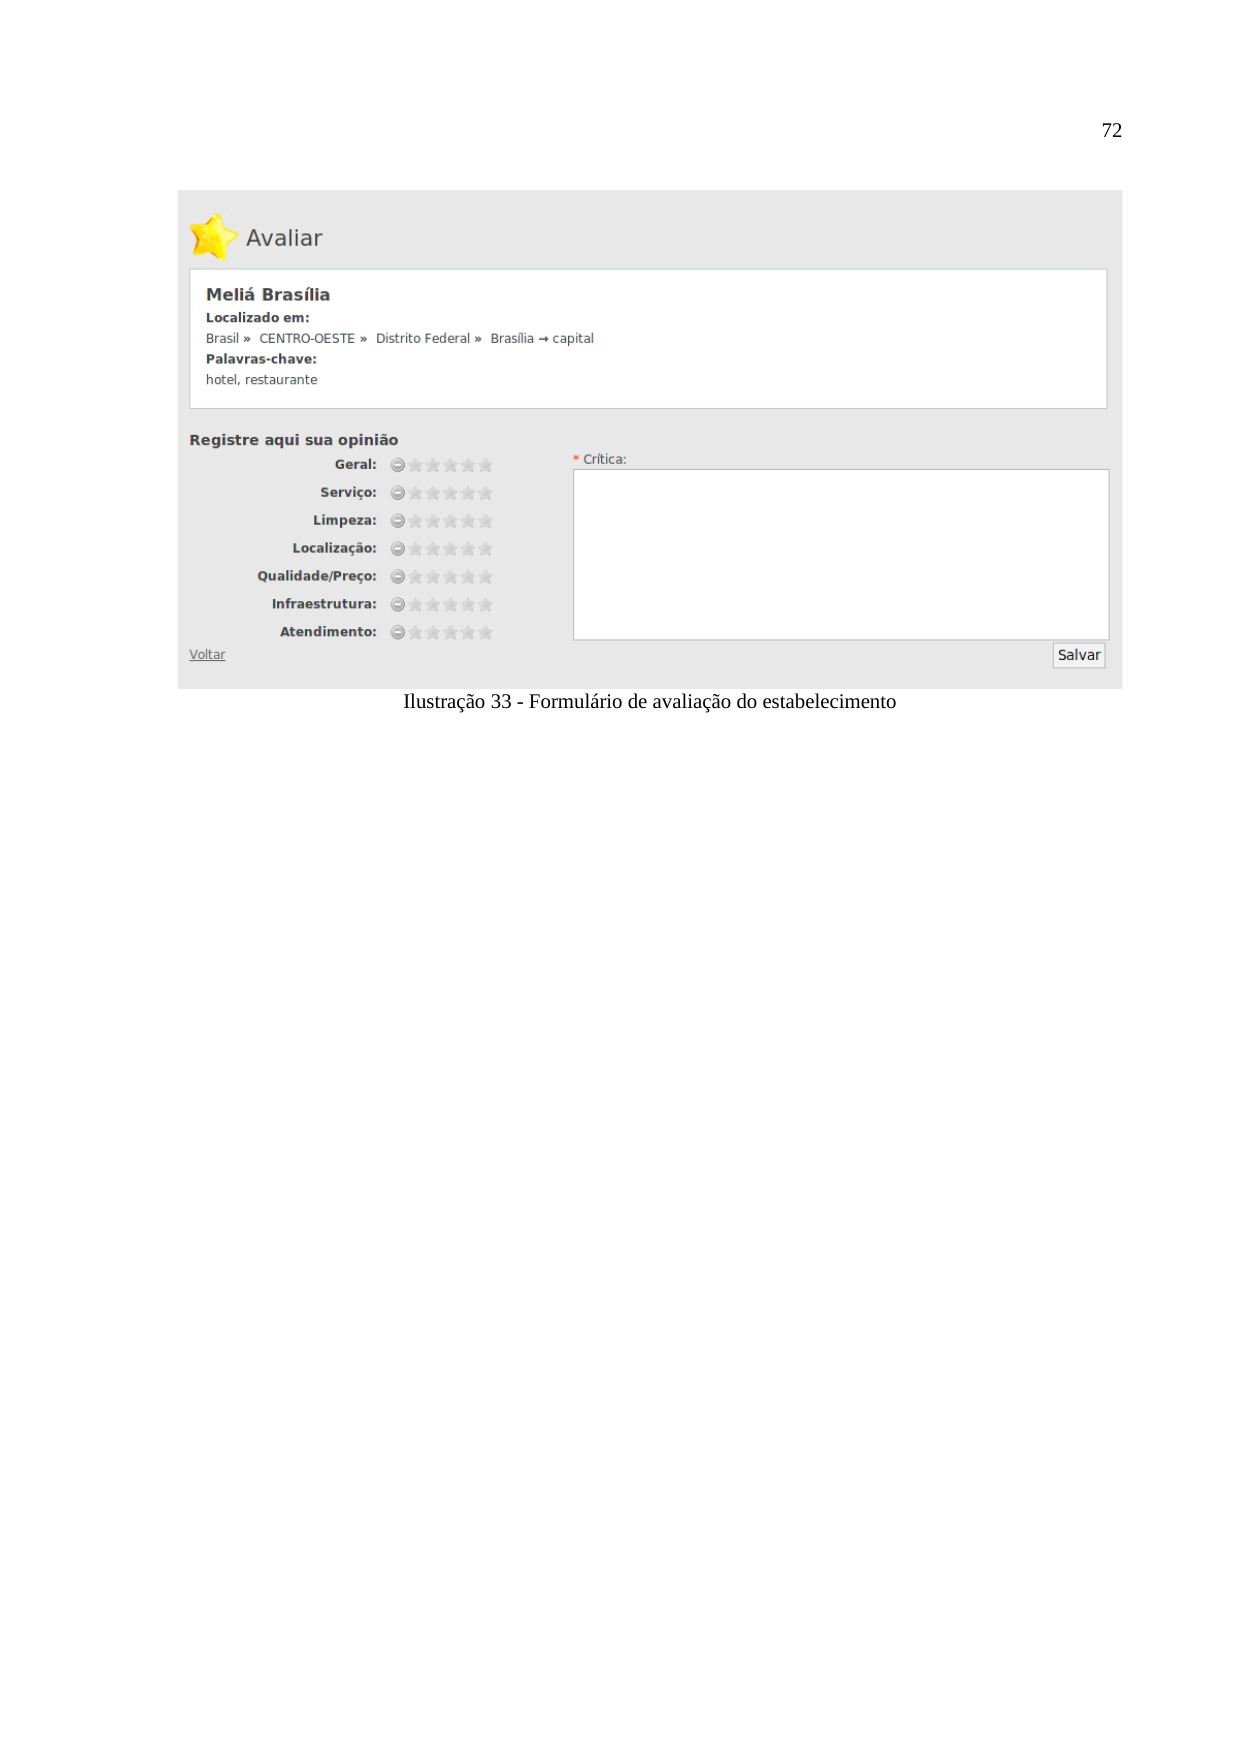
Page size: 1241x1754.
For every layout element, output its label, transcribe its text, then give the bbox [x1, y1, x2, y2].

text Ilustração 33 - Formulário de avaliação do estabelecimento [177, 689, 1122, 713]
picture [177, 190, 1123, 689]
